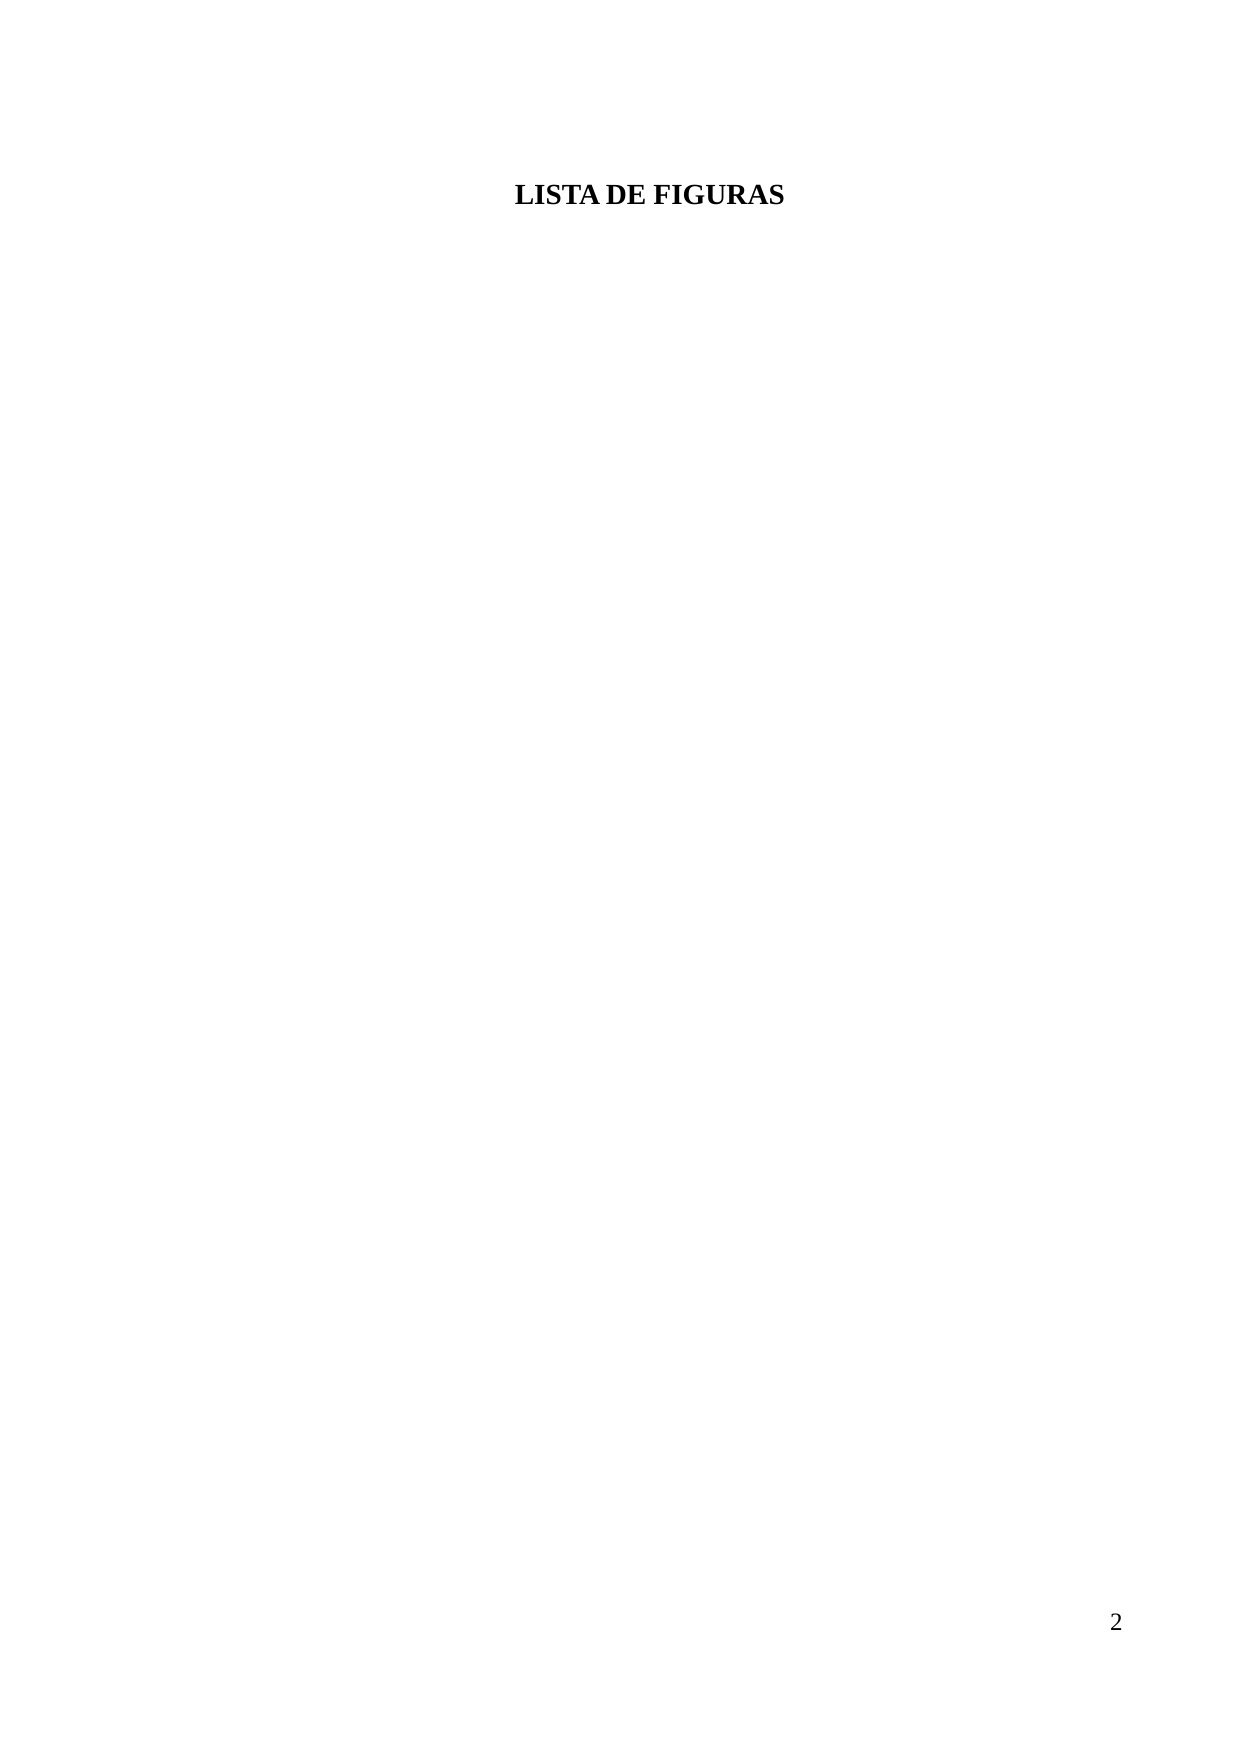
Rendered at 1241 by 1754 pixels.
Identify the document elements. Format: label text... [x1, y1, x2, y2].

subtitle LISTA DE FIGURAS [177, 177, 1122, 211]
